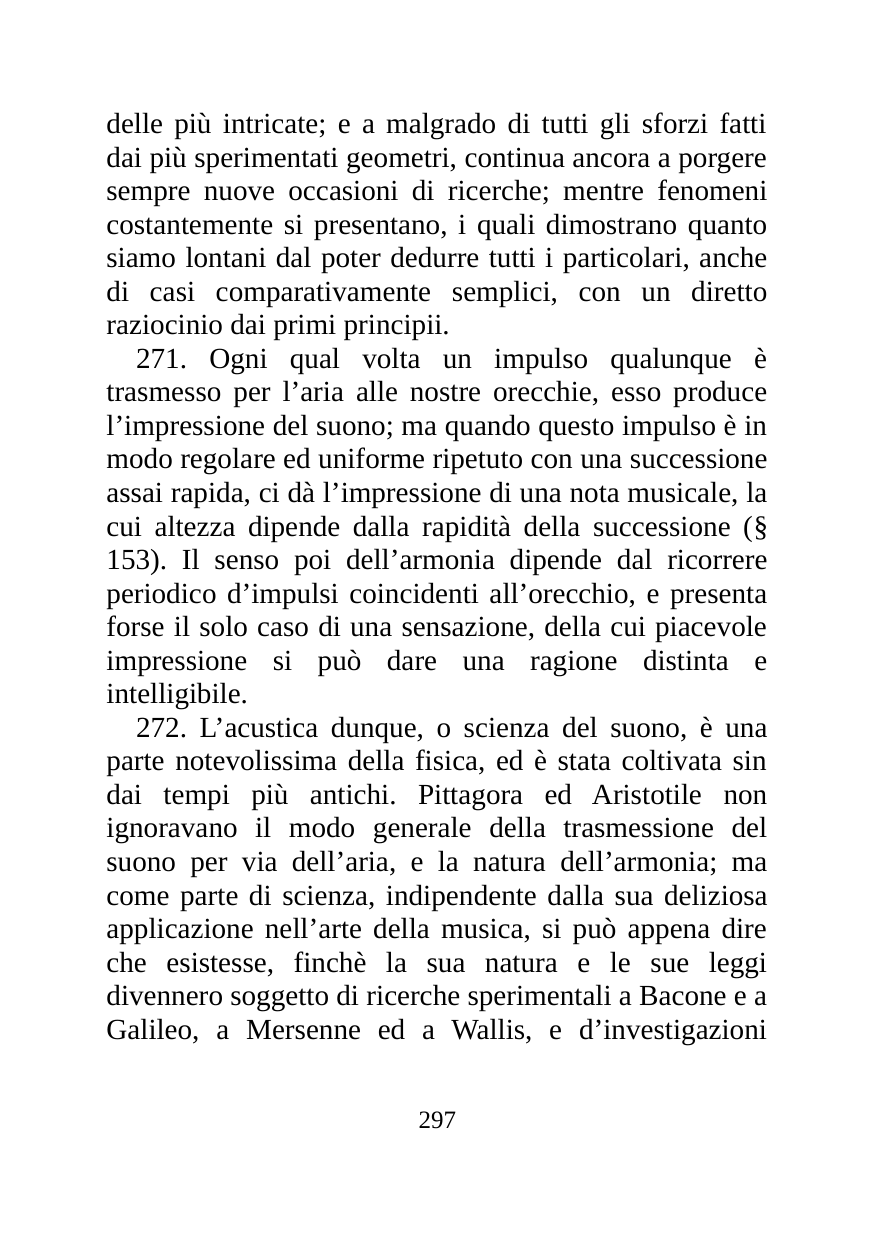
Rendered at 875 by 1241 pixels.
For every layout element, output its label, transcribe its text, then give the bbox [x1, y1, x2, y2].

text delle più intricate; e a malgrado di tutti gli sforzi fatti dai più sperimentati geometri, continua ancora a porgere sempre nuove occasioni di ricerche; mentre fenomeni costantemente si presentano, i quali dimostrano quanto siamo lontani dal poter dedurre tutti i particolari, anche di casi comparativamente semplici, con un diretto raziocinio dai primi principii. [106, 106, 768, 341]
text 271. Ogni qual volta un impulso qualunque è trasmesso per l’aria alle nostre orecchie, esso produce l’impressione del suono; ma quando questo impulso è in modo regolare ed uniforme ripetuto con una successione assai rapida, ci dà l’impressione di una nota musicale, la cui altezza dipende dalla rapidità della successione (§ 153). Il senso poi dell’armonia dipende dal ricorrere periodico d’impulsi coincidenti all’orecchio, e presenta forse il solo caso di una sensazione, della cui piacevole impressione si può dare una ragione distinta e intelligibile. [106, 341, 768, 710]
text 272. L’acustica dunque, o scienza del suono, è una parte notevolissima della fisica, ed è stata coltivata sin dai tempi più antichi. Pittagora ed Aristotile non ignoravano il modo generale della trasmessione del suono per via dell’aria, e la natura dell’armonia; ma come parte di scienza, indipendente dalla sua deliziosa applicazione nell’arte della musica, si può appena dire che esistesse, finchè la sua natura e le sue leggi divennero soggetto di ricerche sperimentali a Bacone e a Galileo, a Mersenne ed a Wallis, e d’investigazioni [106, 710, 768, 1045]
